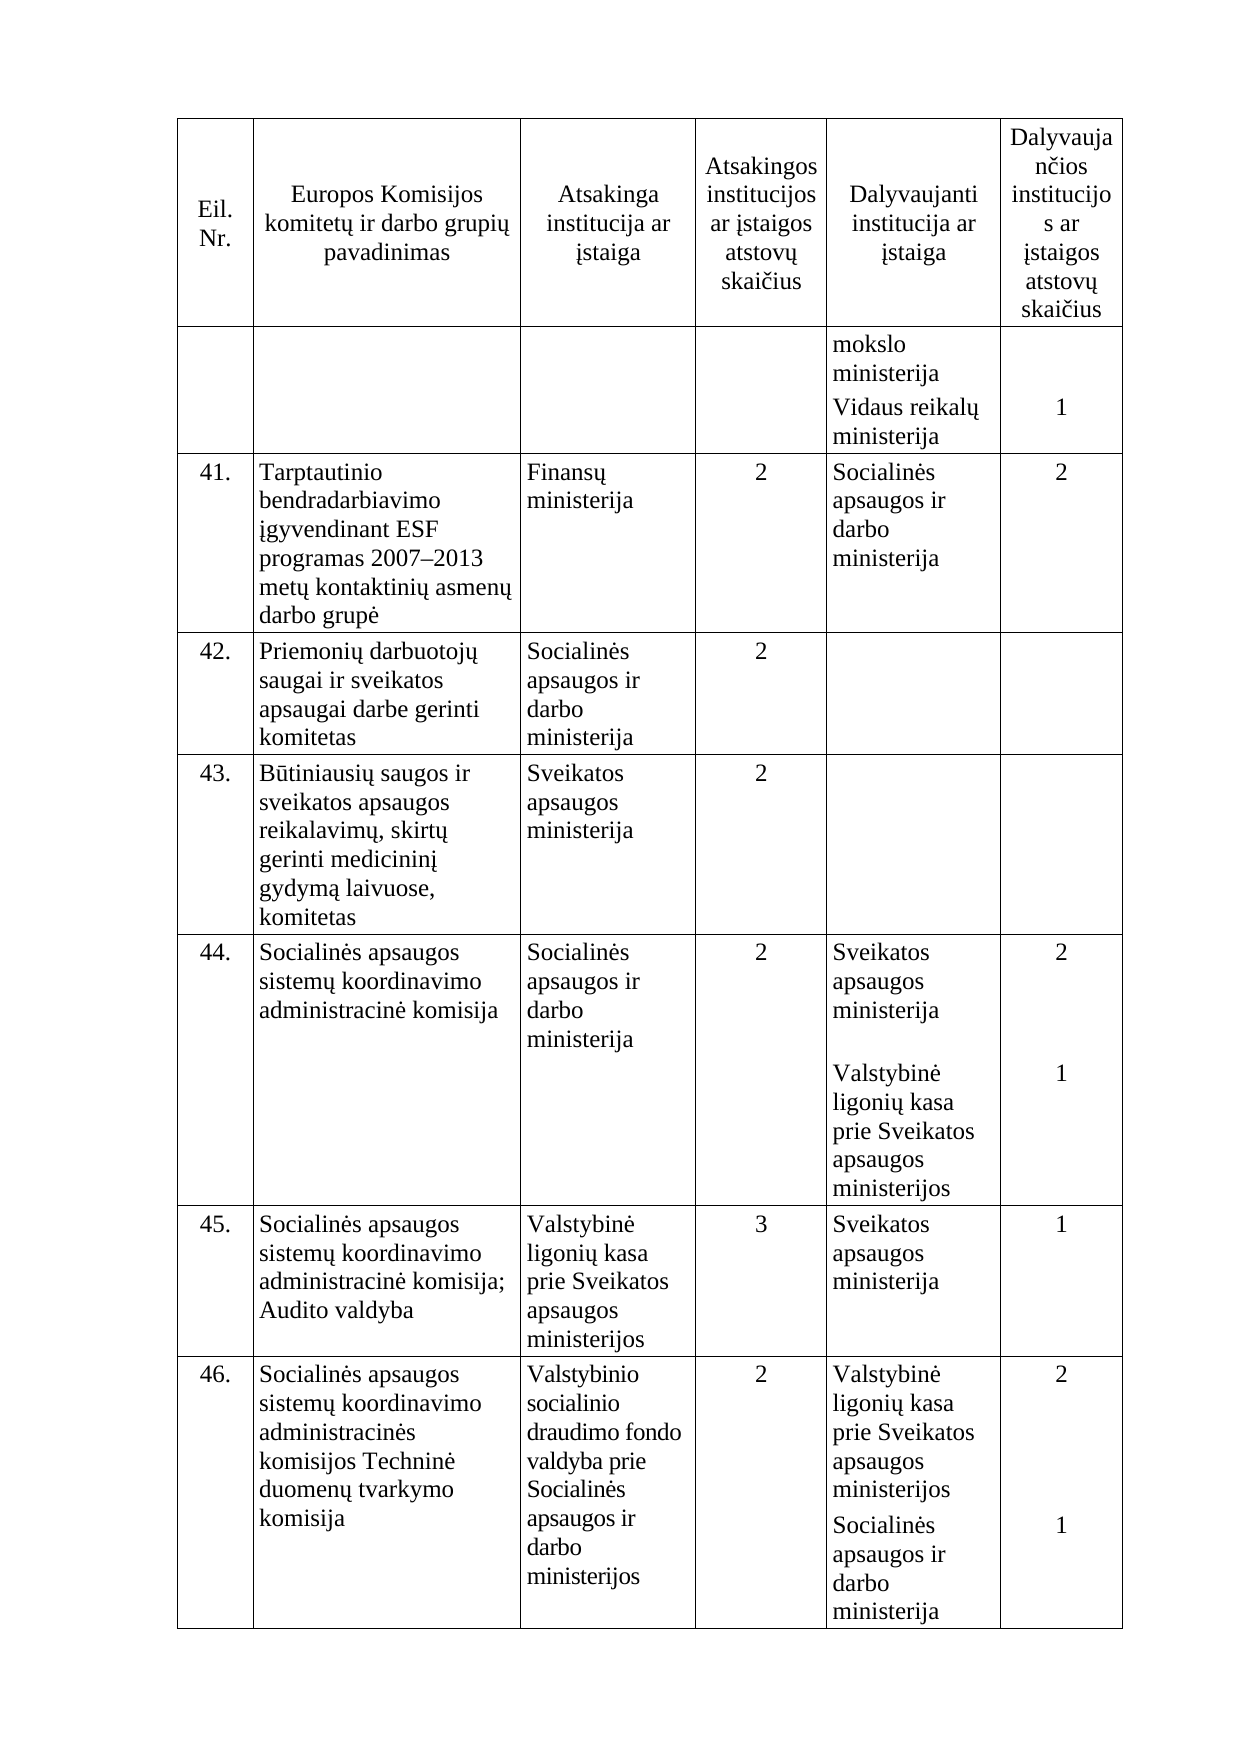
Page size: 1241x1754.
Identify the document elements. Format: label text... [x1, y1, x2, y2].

table_cell Socialinės apsaugos sistemų koordinavimo administracinė komisija [254, 935, 520, 1055]
table_cell 3 [696, 1206, 826, 1356]
table_cell [254, 1055, 520, 1205]
table_cell 2 [696, 454, 826, 632]
table_cell [178, 1055, 253, 1205]
table_cell 45. [178, 1206, 253, 1356]
table_cell [1001, 633, 1122, 754]
table_cell [254, 390, 520, 453]
table_cell 2 [1001, 454, 1122, 632]
table_cell [827, 633, 1000, 754]
table_cell [254, 327, 520, 389]
table_cell Valstybinė ligonių kasa prie Sveikatos apsaugos ministerijos [521, 1206, 695, 1356]
table_cell 44. [178, 935, 253, 1055]
table_cell 41. [178, 454, 253, 632]
table_cell Sveikatos apsaugos ministerija [827, 935, 1000, 1055]
table_cell mokslo ministerija [827, 327, 1000, 389]
table_cell [178, 327, 253, 389]
table_cell [521, 327, 695, 389]
table_cell Socialinės apsaugos ir darbo ministerija [827, 1506, 1000, 1628]
table_cell Socialinės apsaugos sistemų koordinavimo administracinės komisijos Techninė duomenų tvarkymo komisija [254, 1357, 520, 1628]
table_cell 2 [1001, 935, 1122, 1055]
table_cell Finansų ministerija [521, 454, 695, 632]
table_cell 1 [1001, 1055, 1122, 1205]
table_cell Sveikatos apsaugos ministerija [521, 755, 695, 933]
table_cell [521, 390, 695, 453]
table_cell 1 [1001, 1506, 1122, 1628]
table_cell Valstybinio socialinio draudimo fondo valdyba prie Socialinės apsaugos ir darbo ministerijos [521, 1357, 695, 1628]
table_header Dalyvaujančios institucijos ar įstaigos atstovų skaičius [1001, 119, 1122, 326]
table_cell Socialinės apsaugos ir darbo ministerija [521, 633, 695, 754]
table_cell [1001, 755, 1122, 933]
table_cell [521, 1055, 695, 1205]
table_cell Valstybinė ligonių kasa prie Sveikatos apsaugos ministerijos [827, 1357, 1000, 1506]
table_cell [696, 327, 826, 389]
table_cell 42. [178, 633, 253, 754]
table_cell 2 [696, 1357, 826, 1628]
table_cell [696, 390, 826, 453]
table_cell Vidaus reikalų ministerija [827, 390, 1000, 453]
table_cell 2 [696, 935, 826, 1055]
table_cell 46. [178, 1357, 253, 1628]
table_cell [696, 1055, 826, 1205]
table_header Europos Komisijos komitetų ir darbo grupių pavadinimas [254, 119, 520, 326]
table_header Atsakingos institucijos ar įstaigos atstovų skaičius [696, 119, 826, 326]
table_cell Priemonių darbuotojų saugai ir sveikatos apsaugai darbe gerinti komitetas [254, 633, 520, 754]
table_cell 1 [1001, 390, 1122, 453]
table_cell Tarptautinio bendradarbiavimo įgyvendinant ESF programas 2007–2013 metų kontaktinių asmenų darbo grupė [254, 454, 520, 632]
table_cell Socialinės apsaugos ir darbo ministerija [521, 935, 695, 1055]
table_cell 2 [696, 633, 826, 754]
table_cell Valstybinė ligonių kasa prie Sveikatos apsaugos ministerijos [827, 1055, 1000, 1205]
table_cell 1 [1001, 1206, 1122, 1356]
table_cell Socialinės apsaugos sistemų koordinavimo administracinė komisija; Audito valdyba [254, 1206, 520, 1356]
table_cell [827, 755, 1000, 933]
table_cell 43. [178, 755, 253, 933]
table_cell 2 [1001, 1357, 1122, 1506]
table_cell Sveikatos apsaugos ministerija [827, 1206, 1000, 1356]
table_cell 2 [696, 755, 826, 933]
table_cell [178, 390, 253, 453]
table_cell Būtiniausių saugos ir sveikatos apsaugos reikalavimų, skirtų gerinti medicininį gydymą laivuose, komitetas [254, 755, 520, 933]
table_cell [1001, 327, 1122, 389]
table_header Atsakinga institucija ar įstaiga [521, 119, 695, 326]
table_cell Socialinės apsaugos ir darbo ministerija [827, 454, 1000, 632]
table_header Eil. Nr. [178, 119, 253, 326]
table_header Dalyvaujanti institucija ar įstaiga [827, 119, 1000, 326]
